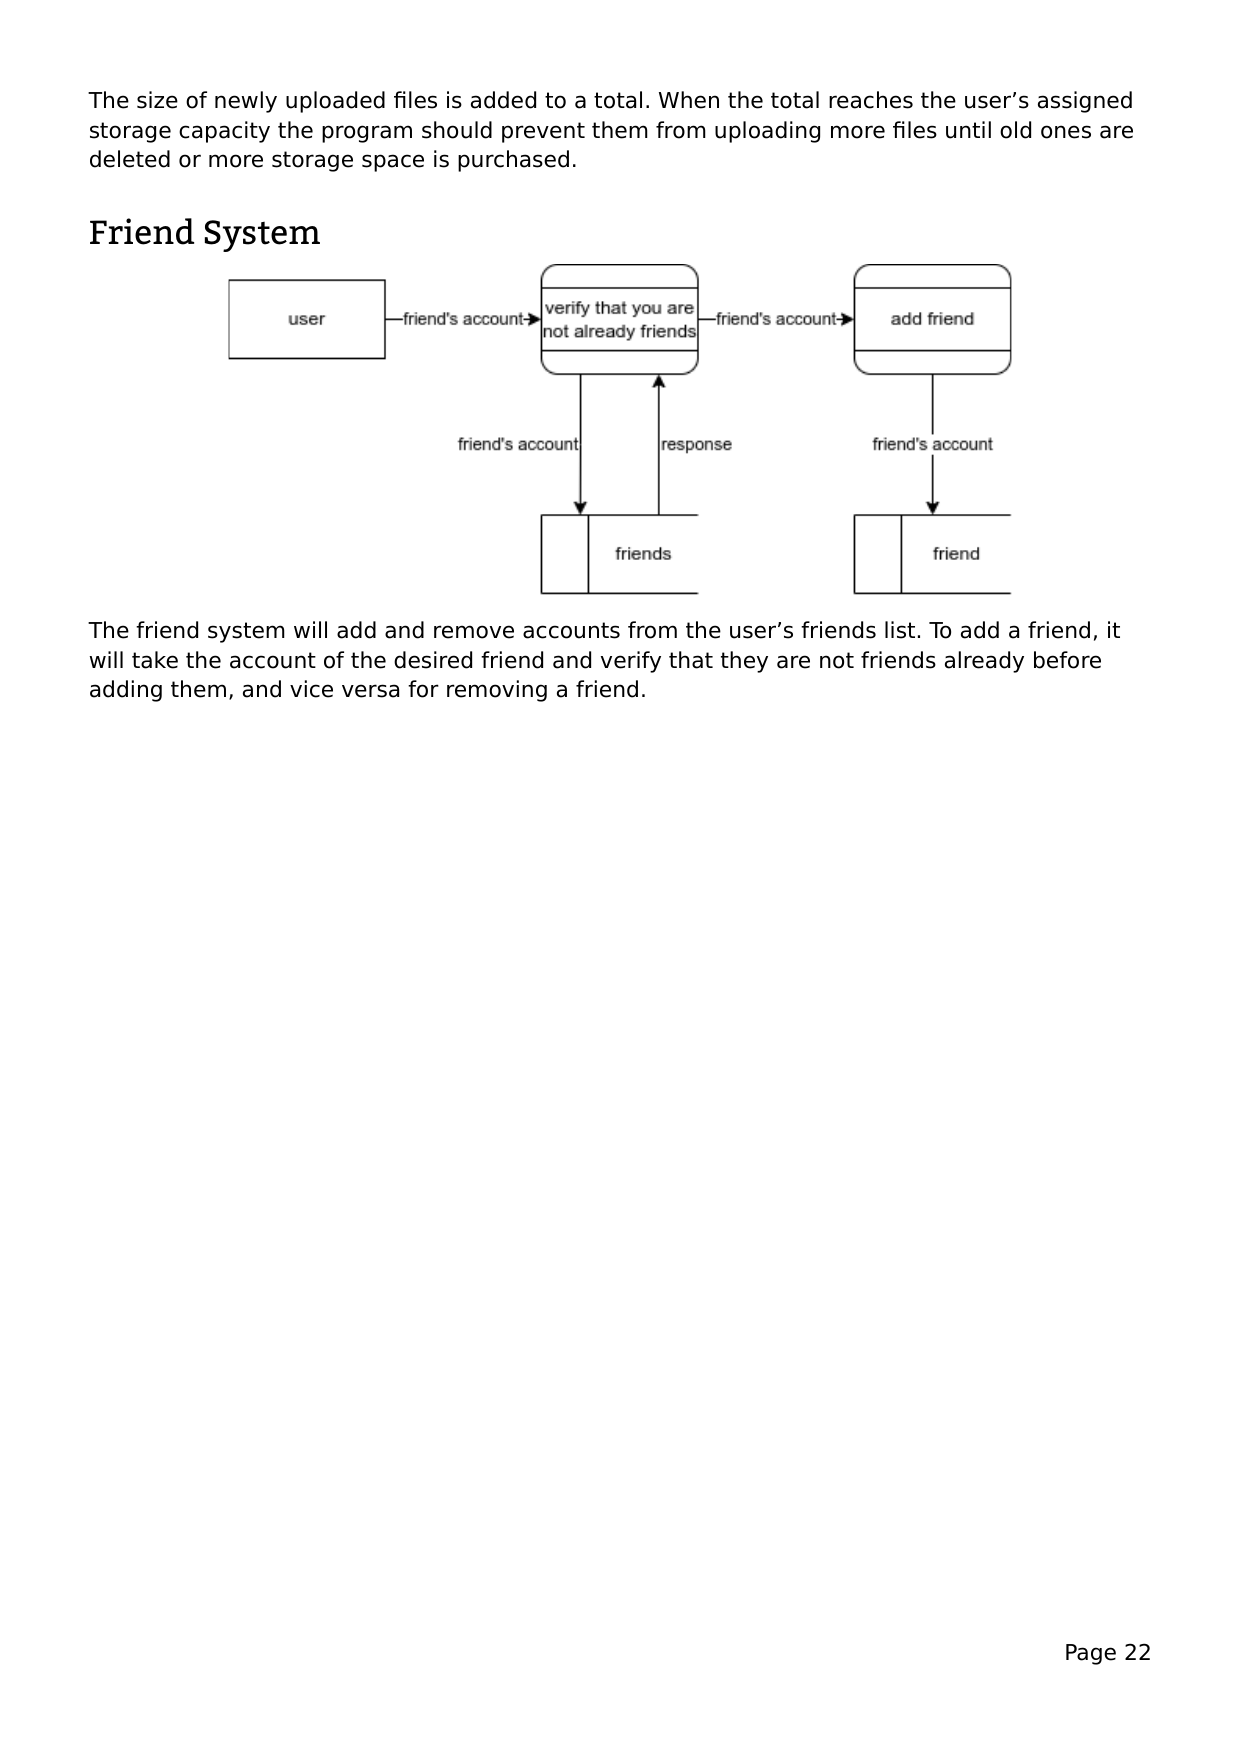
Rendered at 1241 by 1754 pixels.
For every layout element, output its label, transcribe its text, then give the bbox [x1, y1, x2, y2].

text The friend system will add and remove accounts from the user’s friends list. To add a friend, it will take the account of the desired friend and verify that they are not friends already before adding them, and vice versa for removing a friend. [88, 618, 1152, 703]
subtitle Friend System [88, 212, 1152, 252]
subtitle The size of newly uploaded files is added to a total. When the total reaches the user’s assigned storage capacity the program should prevent them from uploading more files until old ones are deleted or more storage space is purchased. [88, 88, 1152, 173]
picture [228, 264, 1012, 596]
